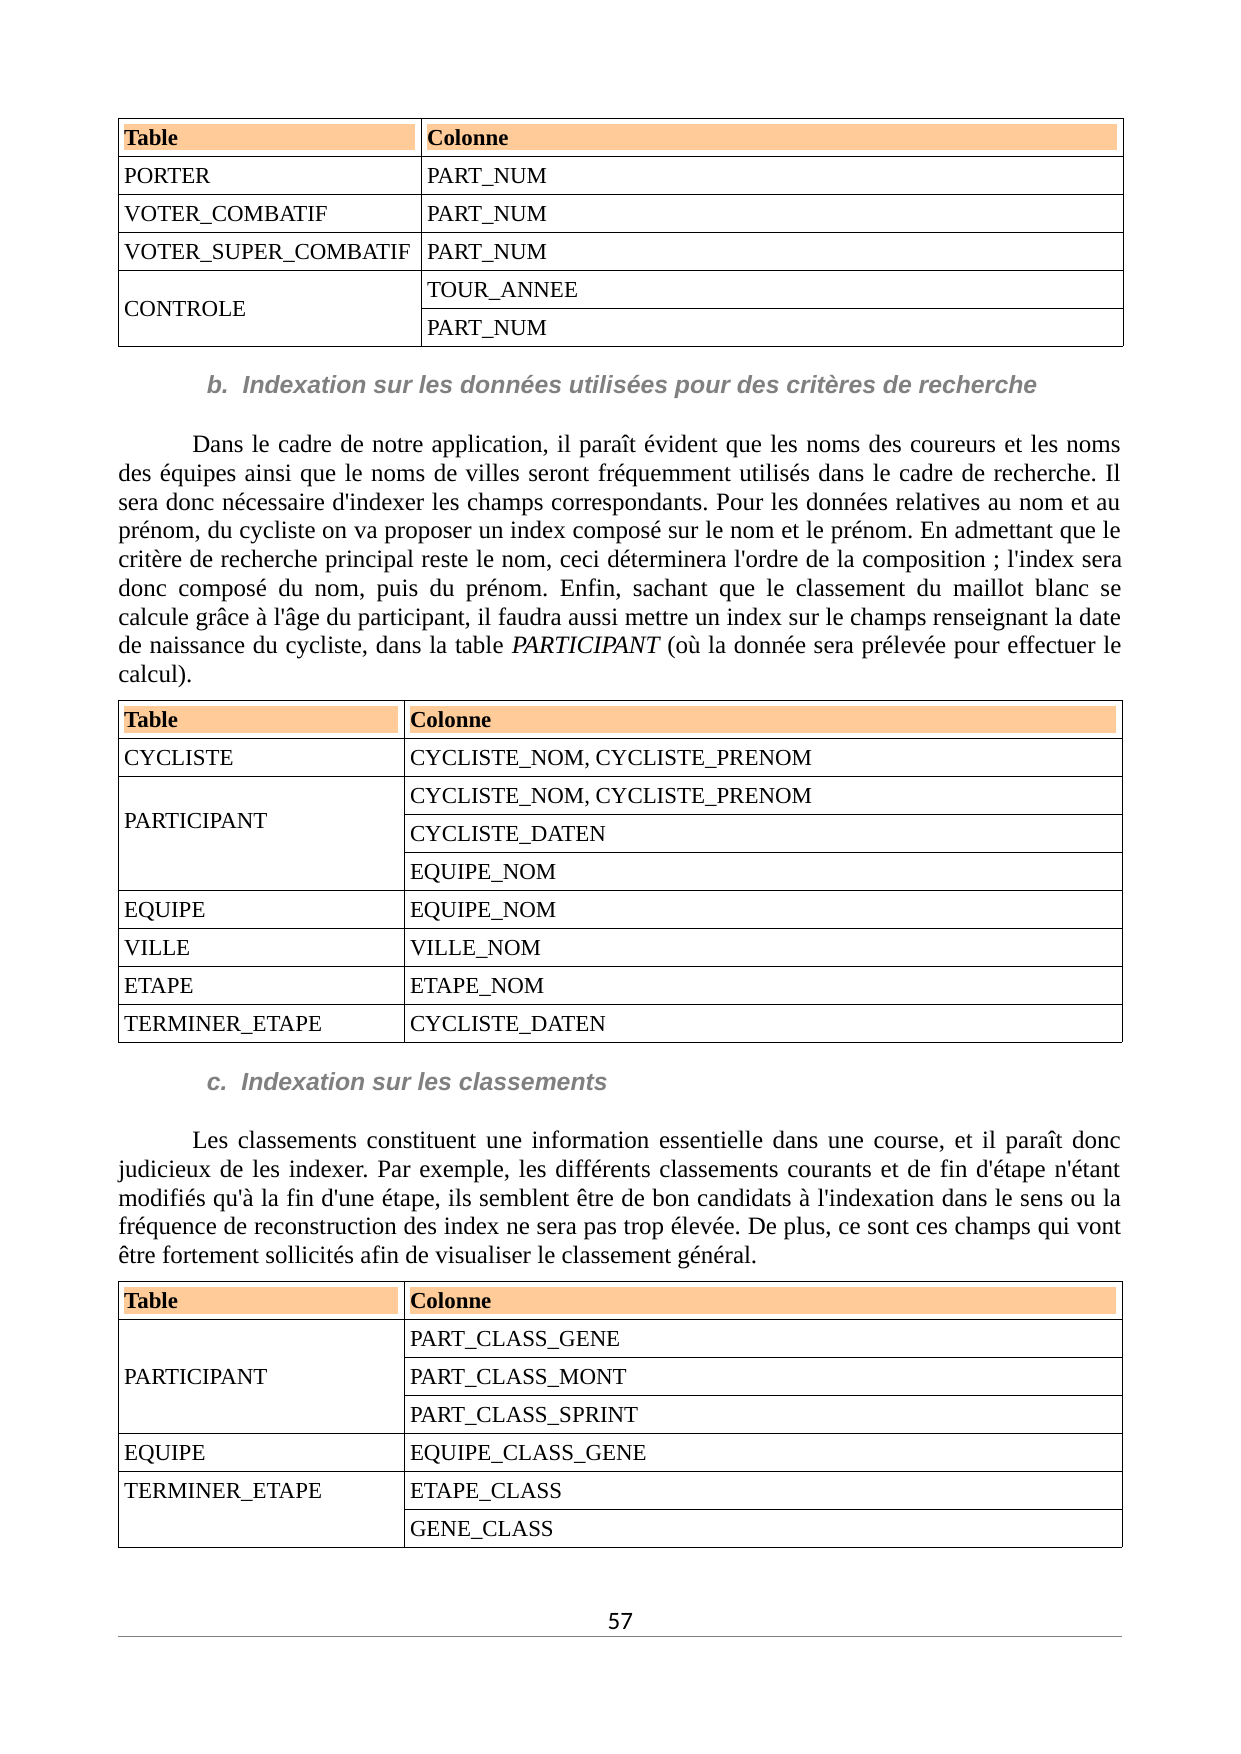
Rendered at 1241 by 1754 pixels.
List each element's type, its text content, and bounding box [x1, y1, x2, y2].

table_cell VILLE [119, 929, 404, 966]
table_cell EQUIPE_CLASS_GENE [405, 1434, 1122, 1471]
table_cell TERMINER_ETAPE [119, 1005, 404, 1042]
table_cell PART_NUM [422, 233, 1123, 270]
table_cell VOTER_COMBATIF [119, 195, 421, 232]
text Les classements constituent une information essentielle dans une course, et il paraît donc judicieux de les indexer. Par exemple, les différents classements courants et de fin d'étape n'étant modifiés qu'à la fin d'une étape, ils semblent être de bon candidats à l'indexation dans le sens ou la fréquence de reconstruction des index ne sera pas trop élevée. De plus, ce sont ces champs qui vont être fortement sollicités afin de visualiser le classement général. [118, 1125, 1122, 1269]
table_cell ETAPE [119, 967, 404, 1004]
table_cell PART_NUM [422, 157, 1123, 194]
table_cell CONTROLE [119, 271, 421, 346]
table_header Table [119, 701, 404, 738]
table_cell CYCLISTE_NOM, CYCLISTE_PRENOM [405, 739, 1122, 776]
table_cell TERMINER_ETAPE [119, 1472, 404, 1547]
table_cell VILLE_NOM [405, 929, 1122, 966]
table_cell PARTICIPANT [119, 777, 404, 890]
table_cell EQUIPE [119, 891, 404, 928]
table_cell CYCLISTE_NOM, CYCLISTE_PRENOM [405, 777, 1122, 814]
table_cell PART_NUM [422, 309, 1123, 346]
table_cell PART_CLASS_SPRINT [405, 1396, 1122, 1433]
subtitle Indexation sur les classements [207, 1067, 1122, 1095]
table_header Colonne [405, 701, 1122, 738]
table_cell EQUIPE_NOM [405, 853, 1122, 890]
table_cell VOTER_SUPER_COMBATIF [119, 233, 421, 270]
text Dans le cadre de notre application, il paraît évident que les noms des coureurs et les noms des équipes ainsi que le noms de villes seront fréquemment utilisés dans le cadre de recherche. Il sera donc nécessaire d'indexer les champs correspondants. Pour les données relatives au nom et au prénom, du cycliste on va proposer un index composé sur le nom et le prénom. En admettant que le critère de recherche principal reste le nom, ceci déterminera l'ordre de la composition ; l'index sera donc composé du nom, puis du prénom. Enfin, sachant que le classement du maillot blanc se calcule grâce à l'âge du participant, il faudra aussi mettre un index sur le champs renseignant la date de naissance du cycliste, dans la table PARTICIPANT (où la donnée sera prélevée pour effectuer le calcul). [118, 429, 1122, 688]
table_cell PART_CLASS_GENE [405, 1320, 1122, 1357]
table_cell PART_CLASS_MONT [405, 1358, 1122, 1395]
table_cell CYCLISTE_DATEN [405, 815, 1122, 852]
table_cell EQUIPE [119, 1434, 404, 1471]
table_cell TOUR_ANNEE [422, 271, 1123, 308]
table_cell EQUIPE_NOM [405, 891, 1122, 928]
table_header Table [119, 1282, 404, 1319]
table_header Table [119, 119, 421, 156]
table_cell ETAPE_NOM [405, 967, 1122, 1004]
table_cell CYCLISTE [119, 739, 404, 776]
table_cell ETAPE_CLASS [405, 1472, 1122, 1509]
table_cell CYCLISTE_DATEN [405, 1005, 1122, 1042]
table_cell GENE_CLASS [405, 1510, 1122, 1547]
table_header Colonne [405, 1282, 1122, 1319]
table_cell PORTER [119, 157, 421, 194]
table_cell PARTICIPANT [119, 1320, 404, 1433]
table_cell PART_NUM [422, 195, 1123, 232]
subtitle Indexation sur les données utilisées pour des critères de recherche [207, 371, 1122, 399]
table_header Colonne [422, 119, 1123, 156]
